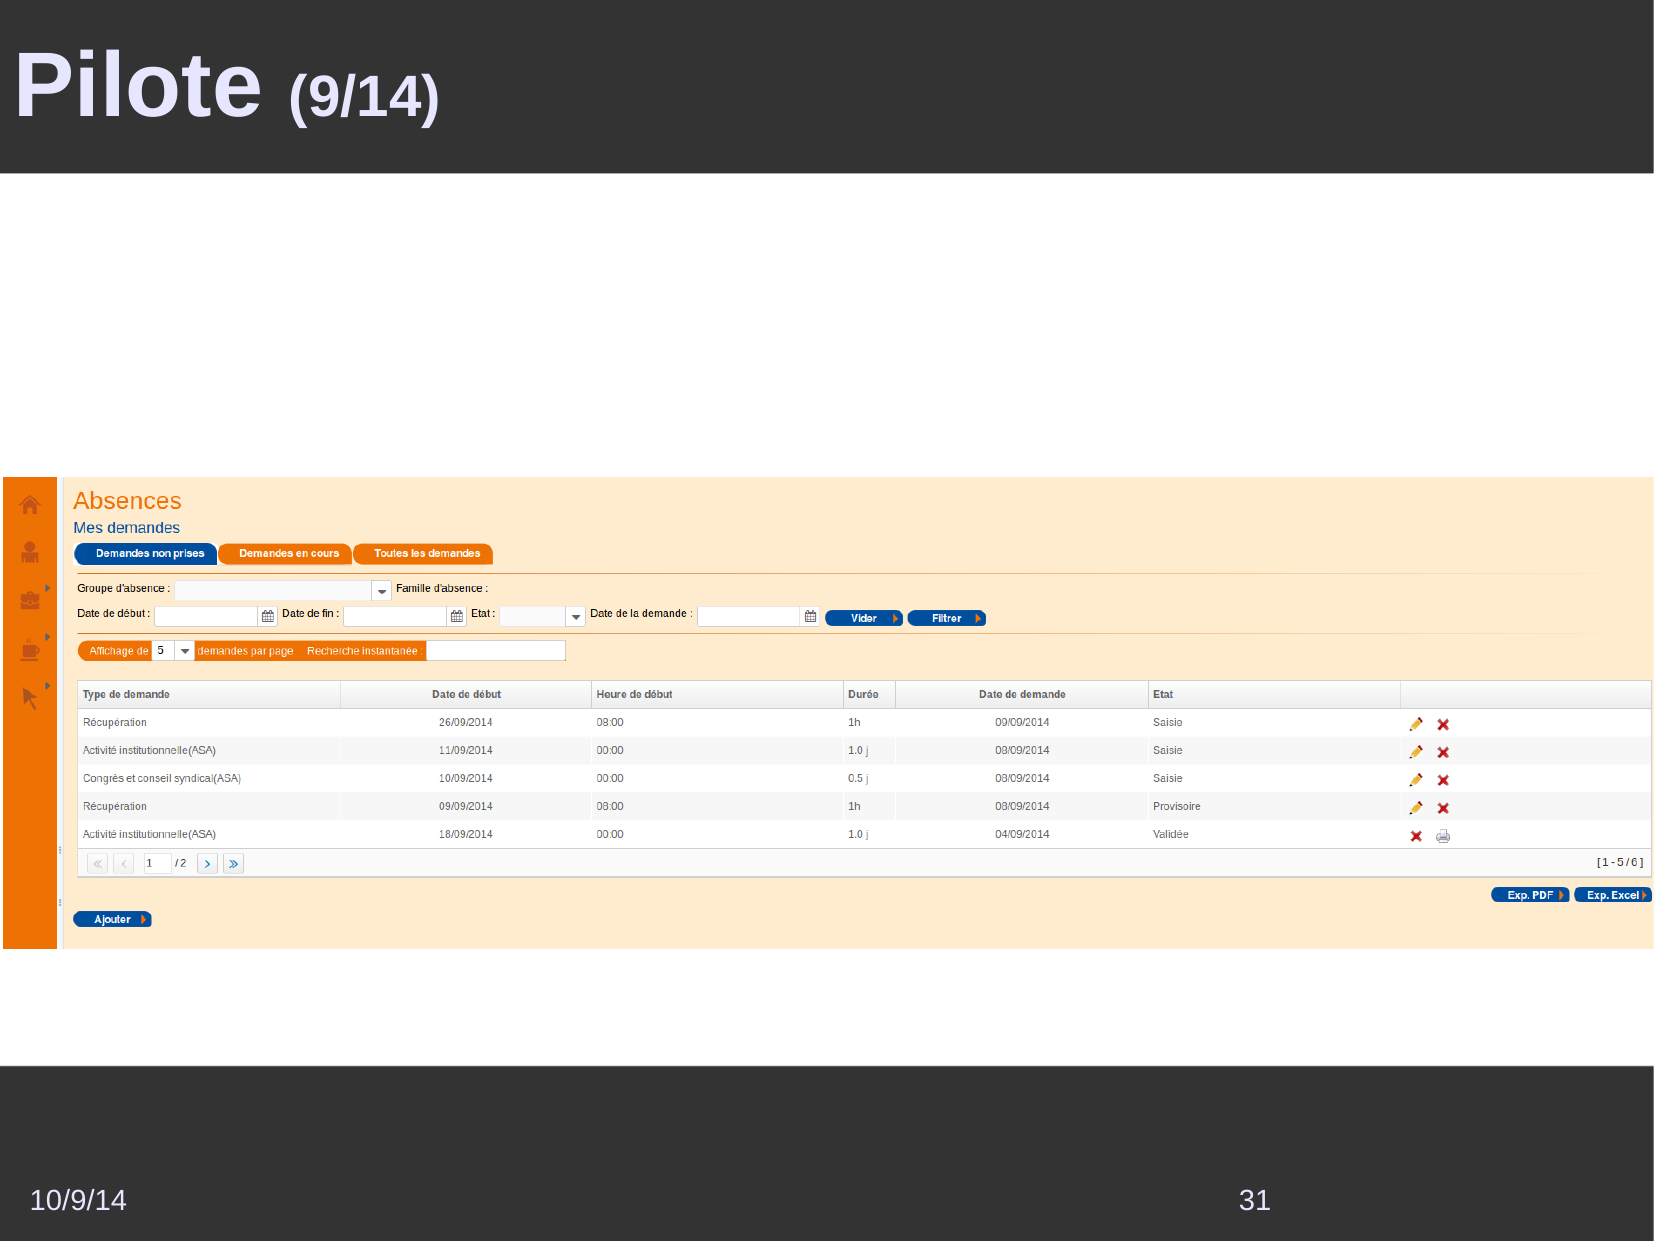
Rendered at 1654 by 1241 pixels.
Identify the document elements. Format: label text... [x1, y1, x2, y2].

text_box 10/9/14 [29, 1181, 566, 1241]
picture [0, 0, 1654, 1241]
text_box [1238, 1181, 1625, 1241]
title Pilote (9/14) [13, 25, 456, 136]
